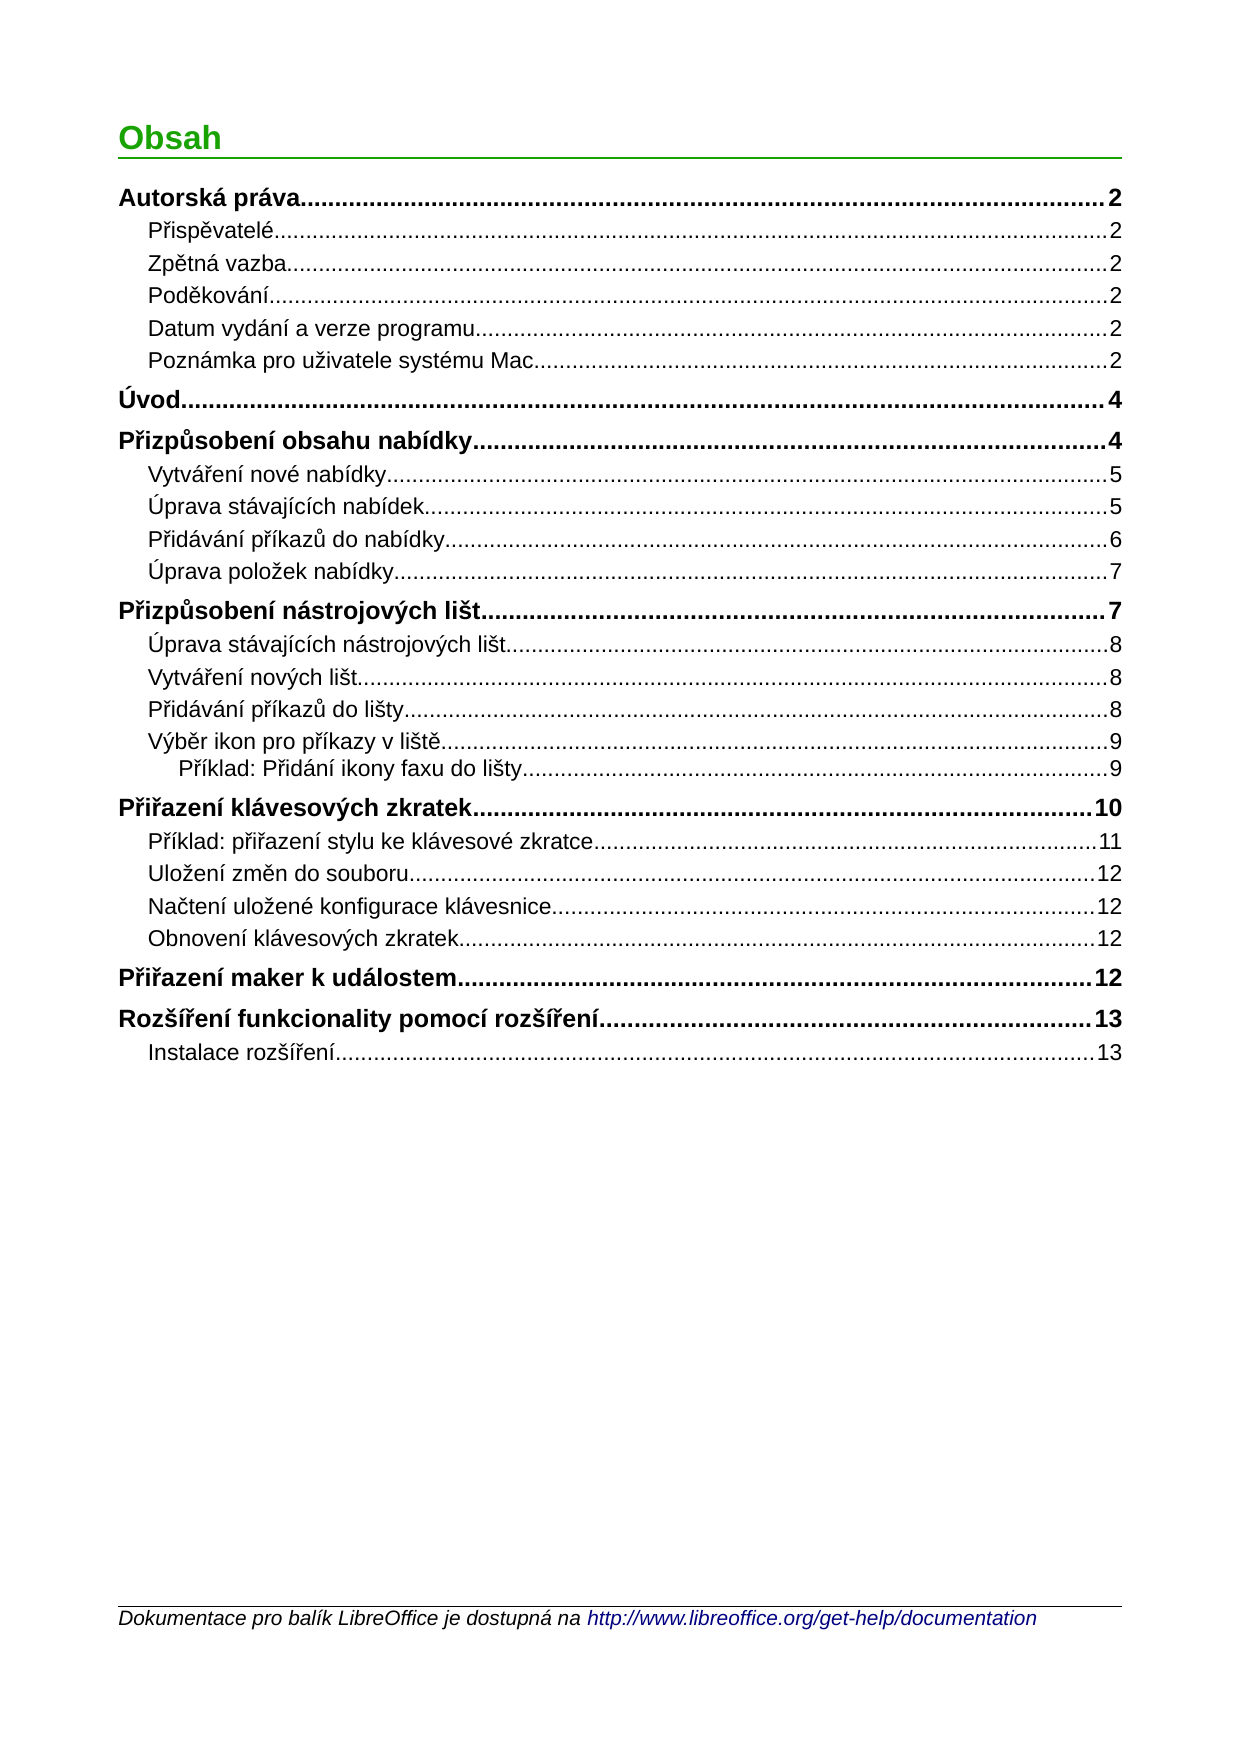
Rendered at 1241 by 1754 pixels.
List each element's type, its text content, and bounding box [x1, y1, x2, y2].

text Rozšíření funkcionality pomocí rozšíření 13 [118, 1004, 1122, 1033]
text Datum vydání a verze programu 2 [148, 314, 1122, 341]
text Načtení uložené konfigurace klávesnice 12 [148, 893, 1122, 919]
text Přispěvatelé 2 [148, 217, 1122, 244]
text Poznámka pro uživatele systému Mac 2 [148, 347, 1122, 373]
text Příklad: Přidání ikony faxu do lišty 9 [178, 755, 1122, 781]
text Příklad: přiřazení stylu ke klávesové zkratce 11 [148, 828, 1122, 854]
text Autorská práva 2 [118, 183, 1122, 211]
text Úprava položek nabídky 7 [148, 558, 1122, 584]
text Přiřazení maker k událostem 12 [118, 963, 1122, 992]
text Vytváření nových lišt 8 [148, 663, 1122, 690]
text Poděkování 2 [148, 282, 1122, 308]
text Přidávání příkazů do nabídky 6 [148, 526, 1122, 552]
text Úvod 4 [118, 385, 1122, 414]
text Obnovení klávesových zkratek 12 [148, 925, 1122, 951]
text Přizpůsobení nástrojových lišt 7 [118, 596, 1122, 625]
text Výběr ikon pro příkazy v liště 9 [148, 728, 1122, 755]
text Instalace rozšíření 13 [148, 1039, 1122, 1065]
subtitle Obsah [118, 118, 1122, 157]
text Vytváření nové nabídky 5 [148, 461, 1122, 487]
text Přiřazení klávesových zkratek 10 [118, 793, 1122, 822]
text Úprava stávajících nástrojových lišt 8 [148, 631, 1122, 657]
text Úprava stávajících nabídek 5 [148, 493, 1122, 519]
text Uložení změn do souboru 12 [148, 860, 1122, 887]
text Zpětná vazba 2 [148, 250, 1122, 276]
text Přizpůsobení obsahu nabídky 4 [118, 426, 1122, 455]
text Přidávání příkazů do lišty 8 [148, 696, 1122, 722]
